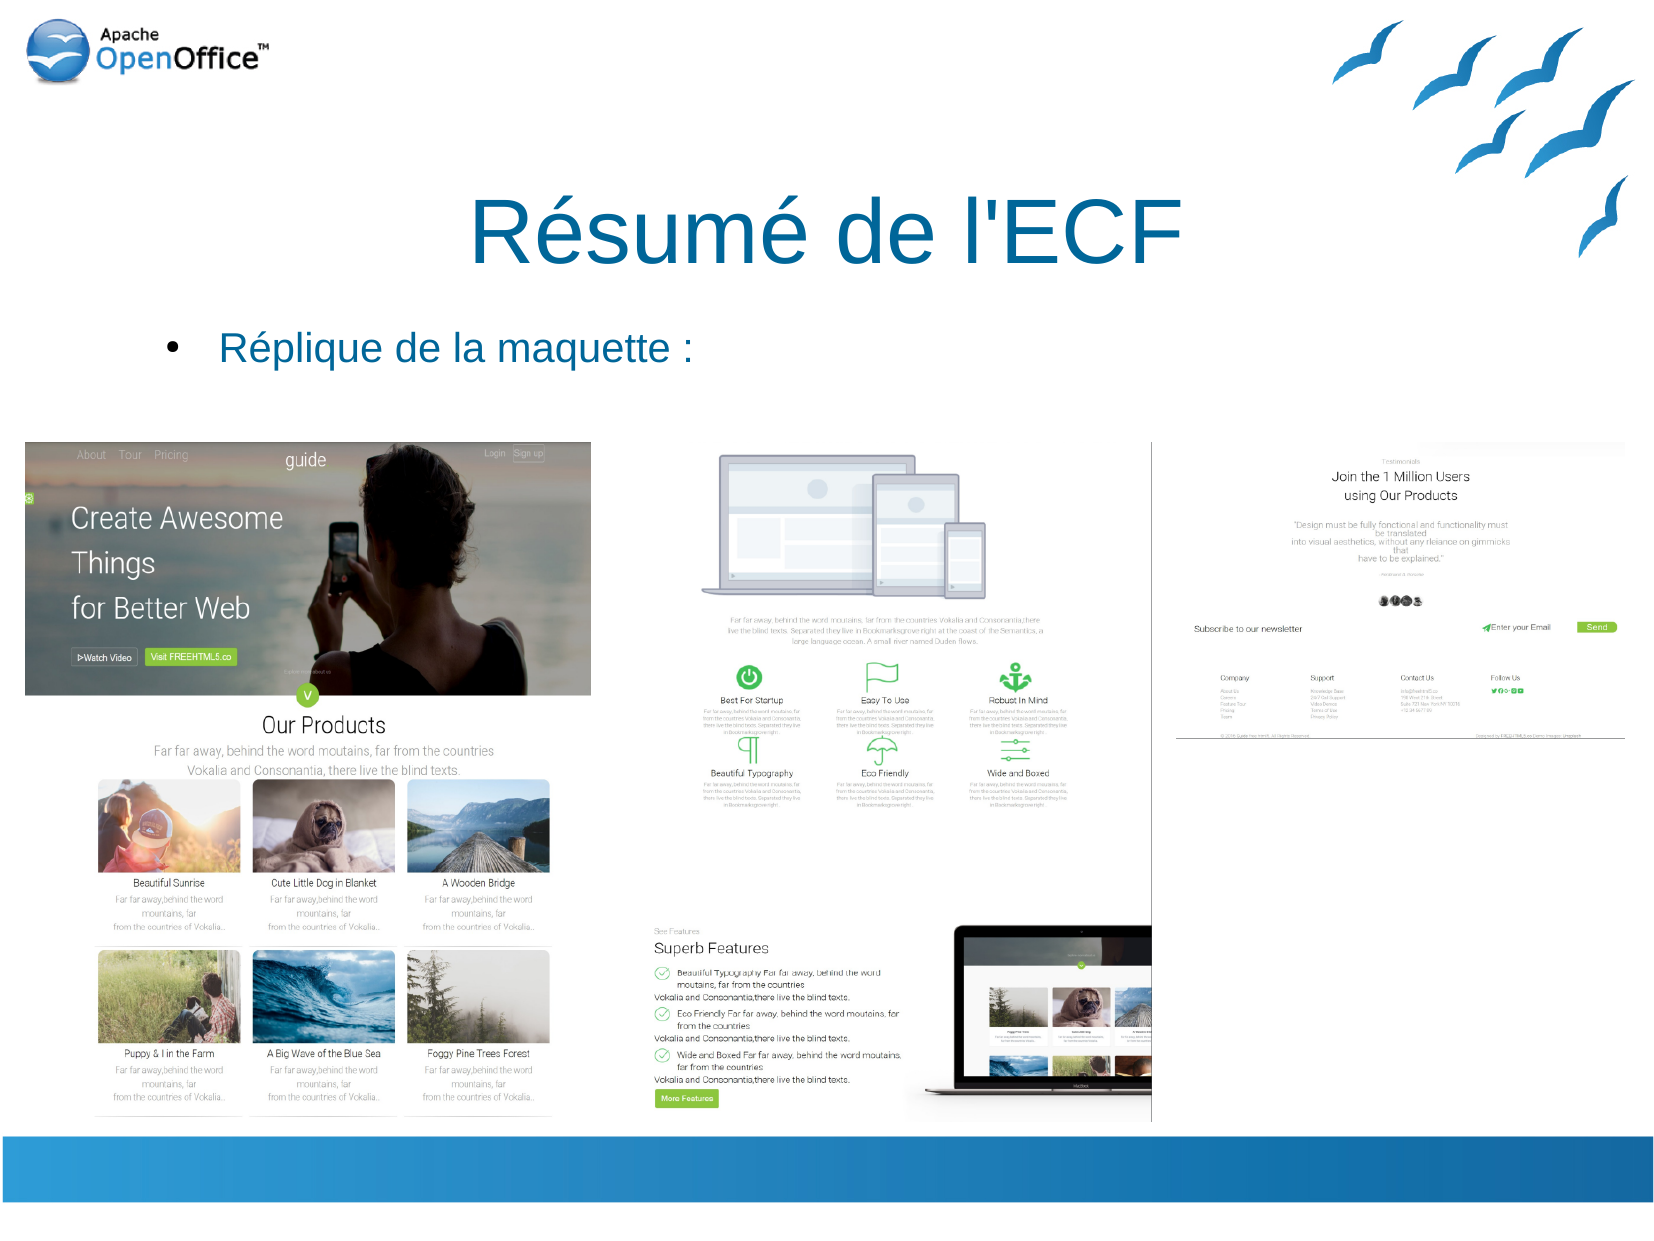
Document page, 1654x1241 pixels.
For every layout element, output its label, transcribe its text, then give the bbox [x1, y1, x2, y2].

picture [0, 0, 1654, 1241]
title Résumé de l'ECF [147, 177, 1506, 287]
list Réplique de la maquette : [147, 324, 1506, 1109]
